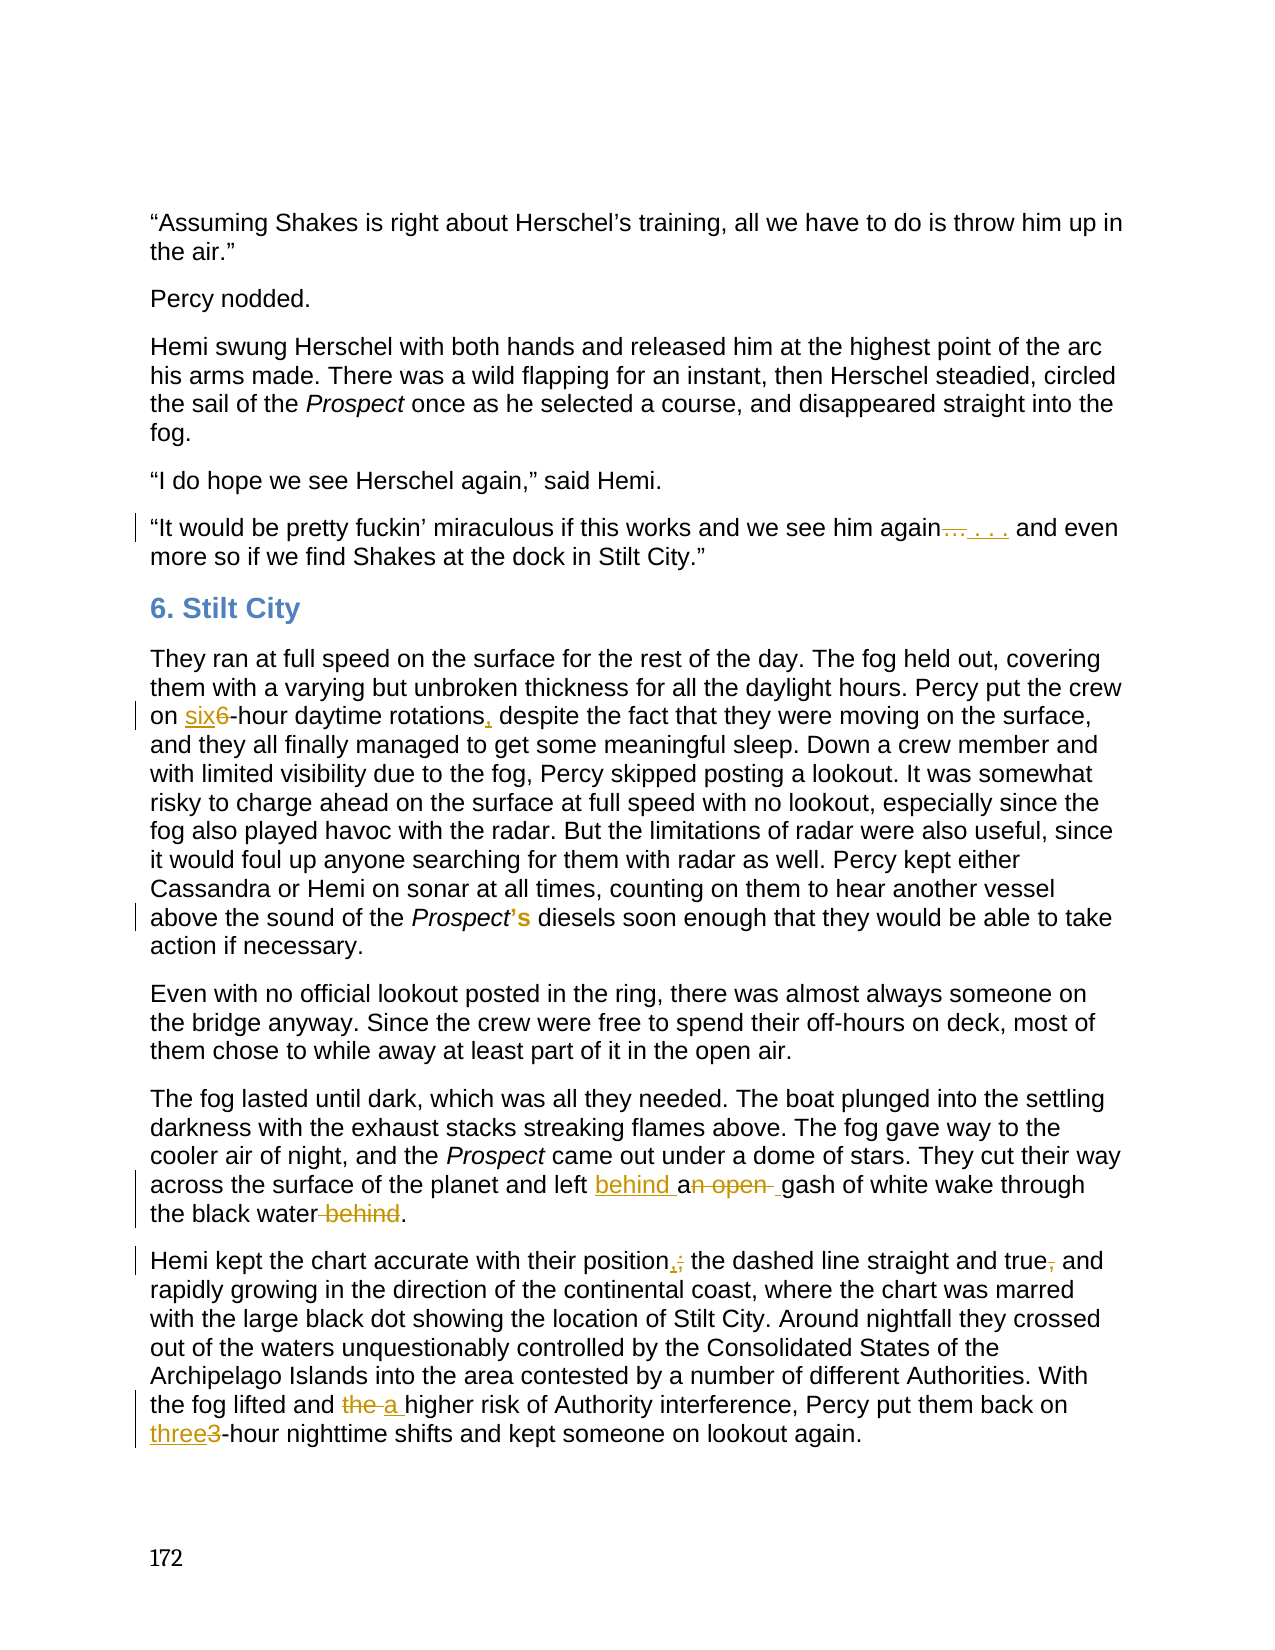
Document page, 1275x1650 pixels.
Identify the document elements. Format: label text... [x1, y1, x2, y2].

text They ran at full speed on the surface for the rest of the day. The fog held out, covering them with a varying but unbroken thickness for all the daylight hours. Percy put the crew on six-hour daytime rotations, despite the fact that they were moving on the surface, and they all finally managed to get some meaningful sleep. Down a crew member and with limited visibility due to the fog, Percy skipped posting a lookout. It was somewhat risky to charge ahead on the surface at full speed with no lookout, especially since the fog also played havoc with the radar. But the limitations of radar were also useful, since it would foul up anyone searching for them with radar as well. Percy kept either Cassandra or Hemi on sonar at all times, counting on them to hear another vessel above the sound of the Prospect’s diesels soon enough that they would be able to take action if necessary. [150, 644, 1125, 960]
text “It would be pretty fuckin’ miraculous if this works and we see him again . . . and even more so if we find Shakes at the dock in Stilt City.” [150, 513, 1125, 571]
text Percy nodded. [150, 284, 1125, 313]
text “Assuming Shakes is right about Herschel’s training, all we have to do is throw him up in the air.” [150, 208, 1125, 266]
text The fog lasted until dark, which was all they needed. The boat plunged into the settling darkness with the exhaust stacks streaking flames above. The fog gave way to the cooler air of night, and the Prospect came out under a dome of stars. They cut their way across the surface of the planet and left behind a gash of white wake through the black water. [150, 1084, 1125, 1228]
text “I do hope we see Herschel again,” said Hemi. [150, 466, 1125, 494]
subtitle 6. Stilt City [150, 592, 1125, 625]
text Hemi kept the chart accurate with their position, the dashed line straight and true and rapidly growing in the direction of the continental coast, where the chart was marred with the large black dot showing the location of Stilt City. Around nightfall they crossed out of the waters unquestionably controlled by the Consolidated States of the Archipelago Islands into the area contested by a number of different Authorities. With the fog lifted and a higher risk of Authority interference, Percy put them back on three-hour nighttime shifts and kept someone on lookout again. [150, 1246, 1125, 1448]
text Hemi swung Herschel with both hands and released him at the highest point of the arc his arms made. There was a wild flapping for an instant, then Herschel steadied, circled the sail of the Prospect once as he selected a course, and disappeared straight into the fog. [150, 332, 1125, 447]
text Even with no official lookout posted in the ring, there was almost always someone on the bridge anyway. Since the crew were free to spend their off-hours on deck, most of them chose to while away at least part of it in the open air. [150, 979, 1125, 1065]
